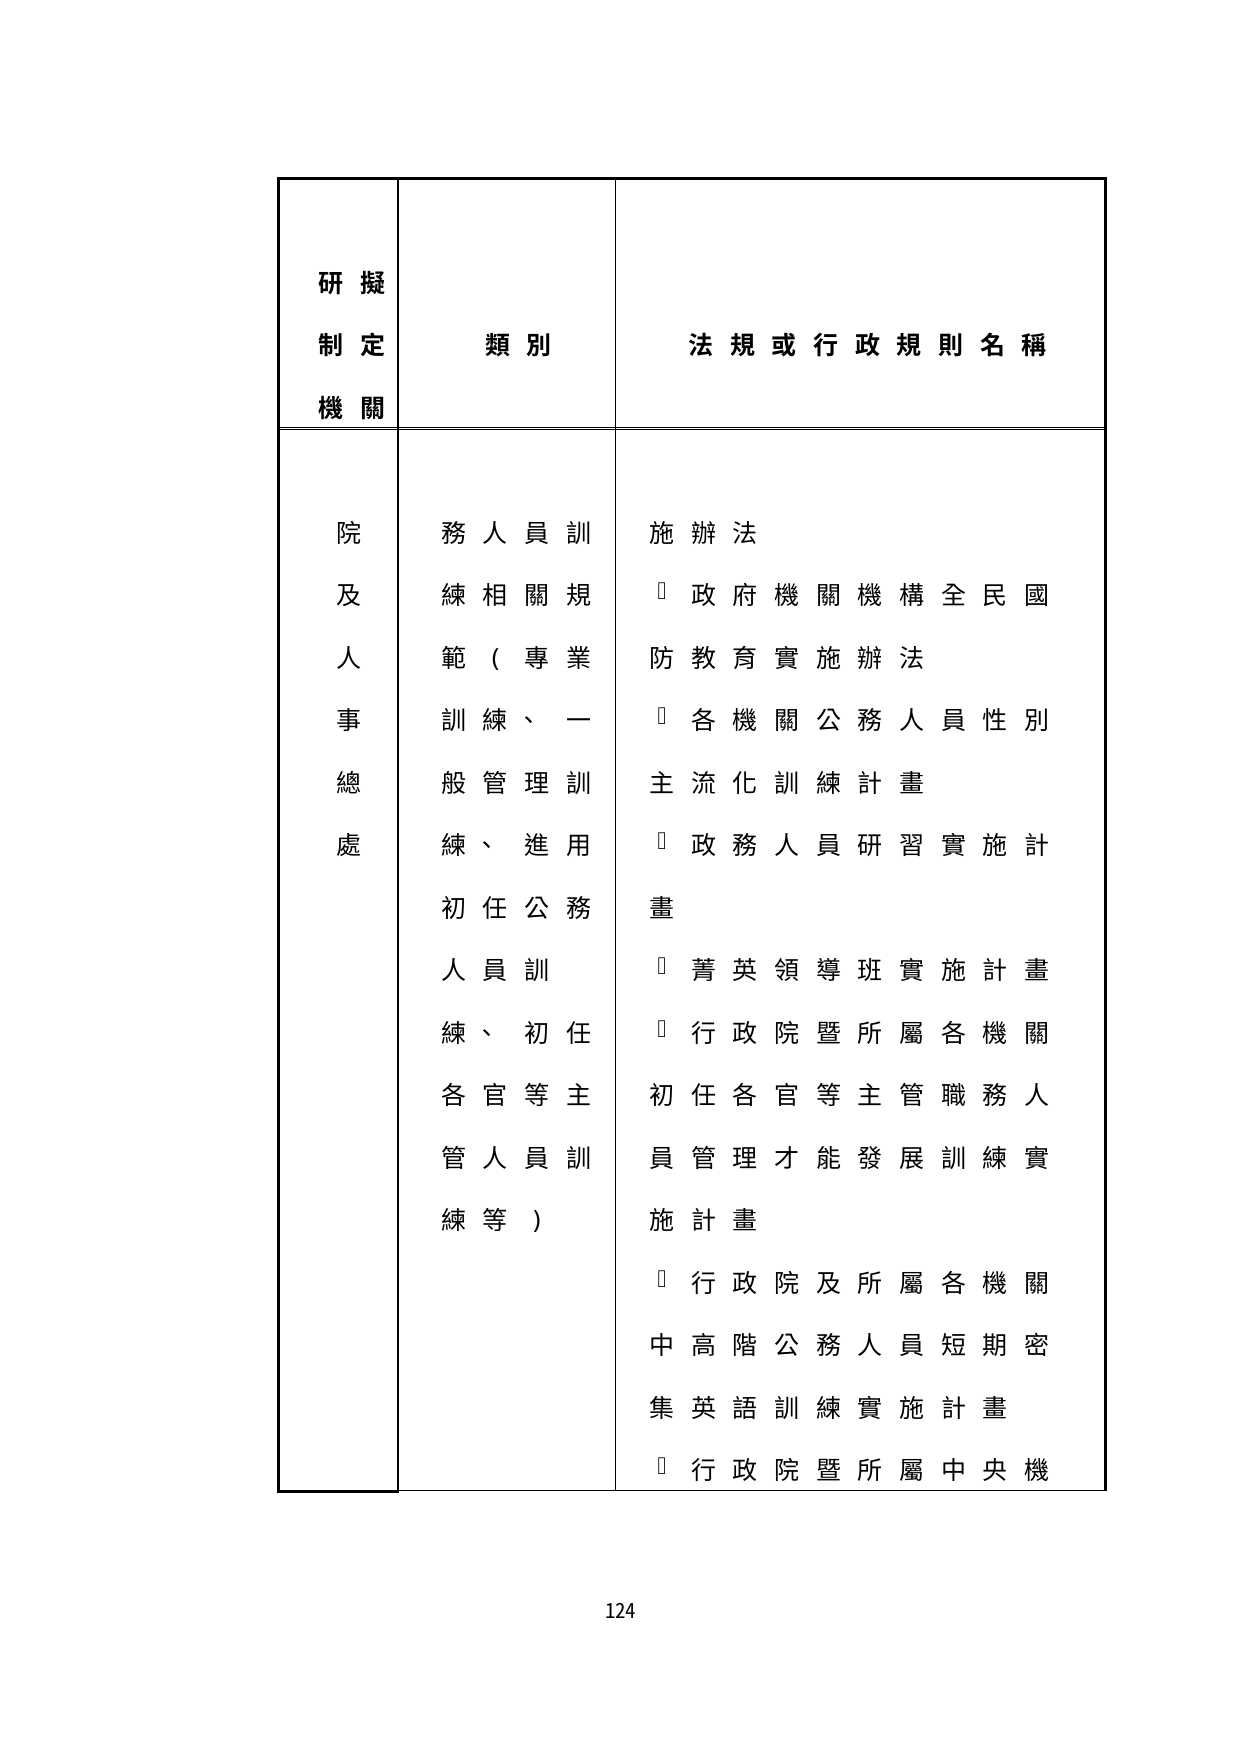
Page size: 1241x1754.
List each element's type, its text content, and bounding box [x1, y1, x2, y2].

table_cell 院 及 人事總處 [280, 430, 397, 1490]
table_cell 務人員訓練相關規範(專業訓練、一般管理訓練、進用初任公務人員訓練、初任各官等主管人員訓練等) [399, 430, 615, 1490]
table_header 研擬制定 機關 [280, 180, 397, 427]
table_header 類別 [399, 180, 615, 427]
table_cell 施辦法 政府機關機構全民國防教育實施辦法 各機關公務人員性別主流化訓練計畫 政務人員研習實施計畫 菁英領導班實施計畫 行政院暨所屬各機關初任各官等主管職務人員管理才能發展訓練實施計畫 行政院及所屬各機關中高階公務人員短期密集英語訓練實施計畫 行政院暨所屬中央機 [616, 430, 1104, 1490]
table_header 法規或行政規則名稱 [616, 180, 1104, 427]
